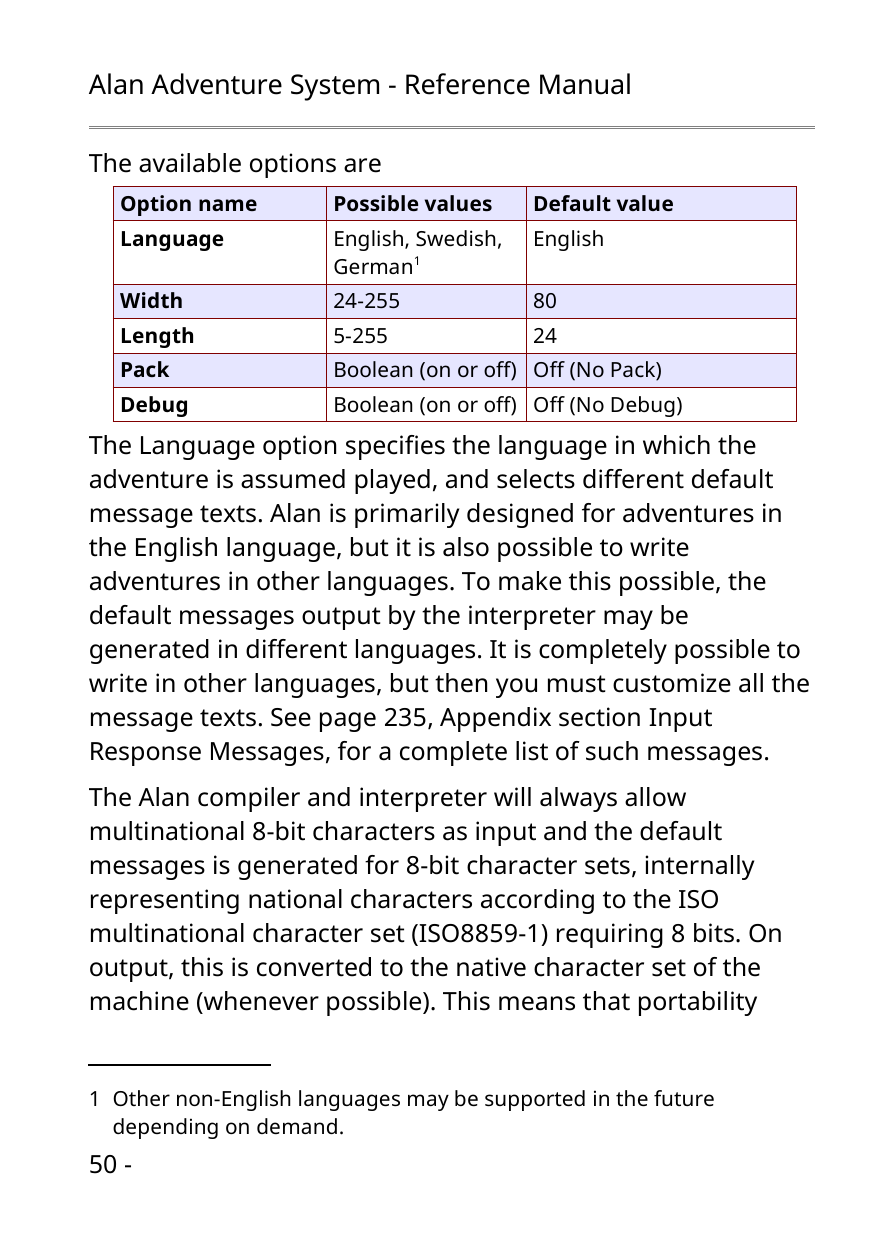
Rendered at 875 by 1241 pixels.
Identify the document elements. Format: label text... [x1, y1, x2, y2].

text The Language option specifies the language in which the adventure is assumed played, and selects different default message texts. Alan is primarily de­signed for adventures in the English language, but it is also possible to write adventures in other languages. To make this possible, the default messages output by the interpreter may be generated in different languages. It is completely possible to write in other languages, but then you must customize all the message texts. See page 186, Appendix section Input Response Messages, for a complete list of such messages. [88, 428, 815, 767]
text The Alan compiler and interpreter will always allow multinational 8-bit char­acters as input and the default messages is generated for 8-bit character sets, internally representing national characters according to the ISO multinational character set (ISO8859-1) requiring 8 bits. On output, this is converted to the native character set of the machine (whenever possible). This means that portability [88, 780, 815, 1018]
table_cell Length [114, 319, 326, 352]
table_cell 24 [527, 319, 796, 352]
text The available options are [88, 146, 815, 179]
table_cell 5-255 [327, 319, 526, 352]
table_header Default value [527, 187, 796, 220]
table_cell English [527, 221, 796, 283]
table_cell Off (No Pack) [527, 354, 796, 387]
table_cell 80 [527, 285, 796, 318]
table_cell Language [114, 221, 326, 283]
table_cell Boolean (on or off) [327, 354, 526, 387]
table_header Possible values [327, 187, 526, 220]
table_cell Off (No Debug) [527, 388, 796, 421]
table_header Option name [114, 187, 326, 220]
table_cell 24-255 [327, 285, 526, 318]
table_cell English, Swedish, German [327, 221, 526, 283]
table_cell Width [114, 285, 326, 318]
table_cell Boolean (on or off) [327, 388, 526, 421]
table_cell Debug [114, 388, 326, 421]
table_cell Pack [114, 354, 326, 387]
